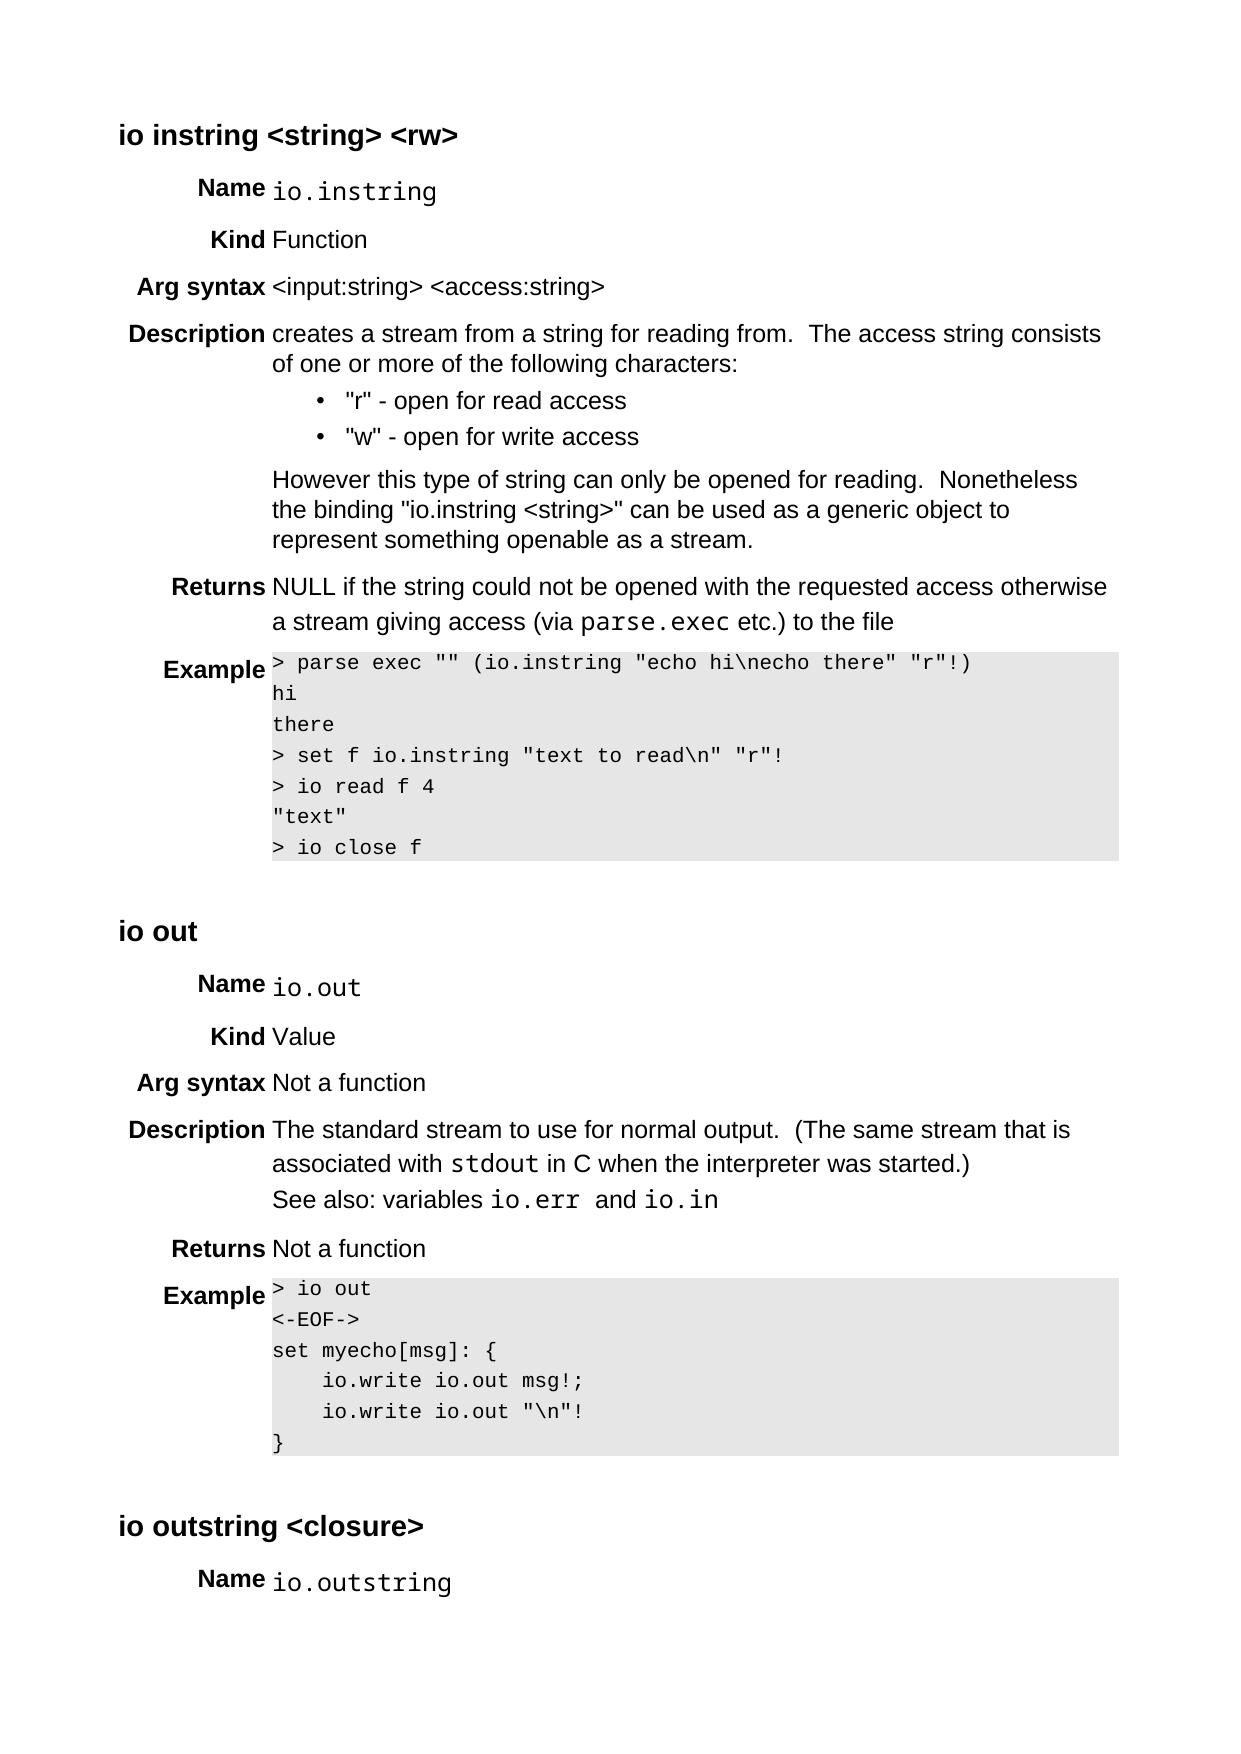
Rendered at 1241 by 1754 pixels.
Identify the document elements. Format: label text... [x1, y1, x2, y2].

table_cell NULL if the string could not be opened with the requested access otherwise a stream giving access (via parse.exec etc.) to the file [269, 563, 1122, 646]
table_cell <input:string> <access:string> [269, 263, 1122, 310]
table_cell The standard stream to use for normal output. (The same stream that is associated with stdout in C when the interpreter was started.) See also: variables io.err and io.in [269, 1106, 1122, 1225]
table_header io.instring [269, 164, 1122, 216]
table_header Name [118, 1555, 269, 1607]
subtitle io out [118, 914, 1122, 948]
table_cell Description [118, 1106, 269, 1225]
table_cell Value [269, 1013, 1122, 1059]
table_header Name [118, 164, 269, 216]
subtitle io instring <string> <rw> [118, 118, 1122, 152]
table_cell Description [118, 310, 269, 563]
table_cell Kind [118, 1013, 269, 1059]
table_cell Arg syntax [118, 263, 269, 310]
subtitle io outstring <closure> [118, 1509, 1122, 1543]
table_header io.out [269, 960, 1122, 1012]
table_header Name [118, 960, 269, 1012]
table_cell Example [118, 646, 269, 867]
table_cell creates a stream from a string for reading from. The access string consists of one or more of the following characters: "r" - open for read access "w" - open for write access However this type of string can only be opened for reading. Nonetheless the binding "io.instring <string>" can be used as a generic object to represent something openable as a stream. [269, 310, 1122, 563]
table_cell Not a function [269, 1225, 1122, 1272]
table_cell Function [269, 216, 1122, 263]
table_cell Returns [118, 563, 269, 646]
table_cell Example [118, 1272, 269, 1462]
table_cell Not a function [269, 1059, 1122, 1106]
table_cell Kind [118, 216, 269, 263]
table_cell Returns [118, 1225, 269, 1272]
table_cell > parse exec "" (io.instring "echo hi\necho there" "r"!) hi there > set f io.instring "text to read\n" "r"! > io read f 4 "text" > io close f [269, 646, 1122, 867]
table_cell > io out <-EOF-> set myecho[msg]: { io.write io.out msg!; io.write io.out "\n"! } [269, 1272, 1122, 1462]
table_cell Arg syntax [118, 1059, 269, 1106]
table_header io.outstring [269, 1555, 1122, 1607]
